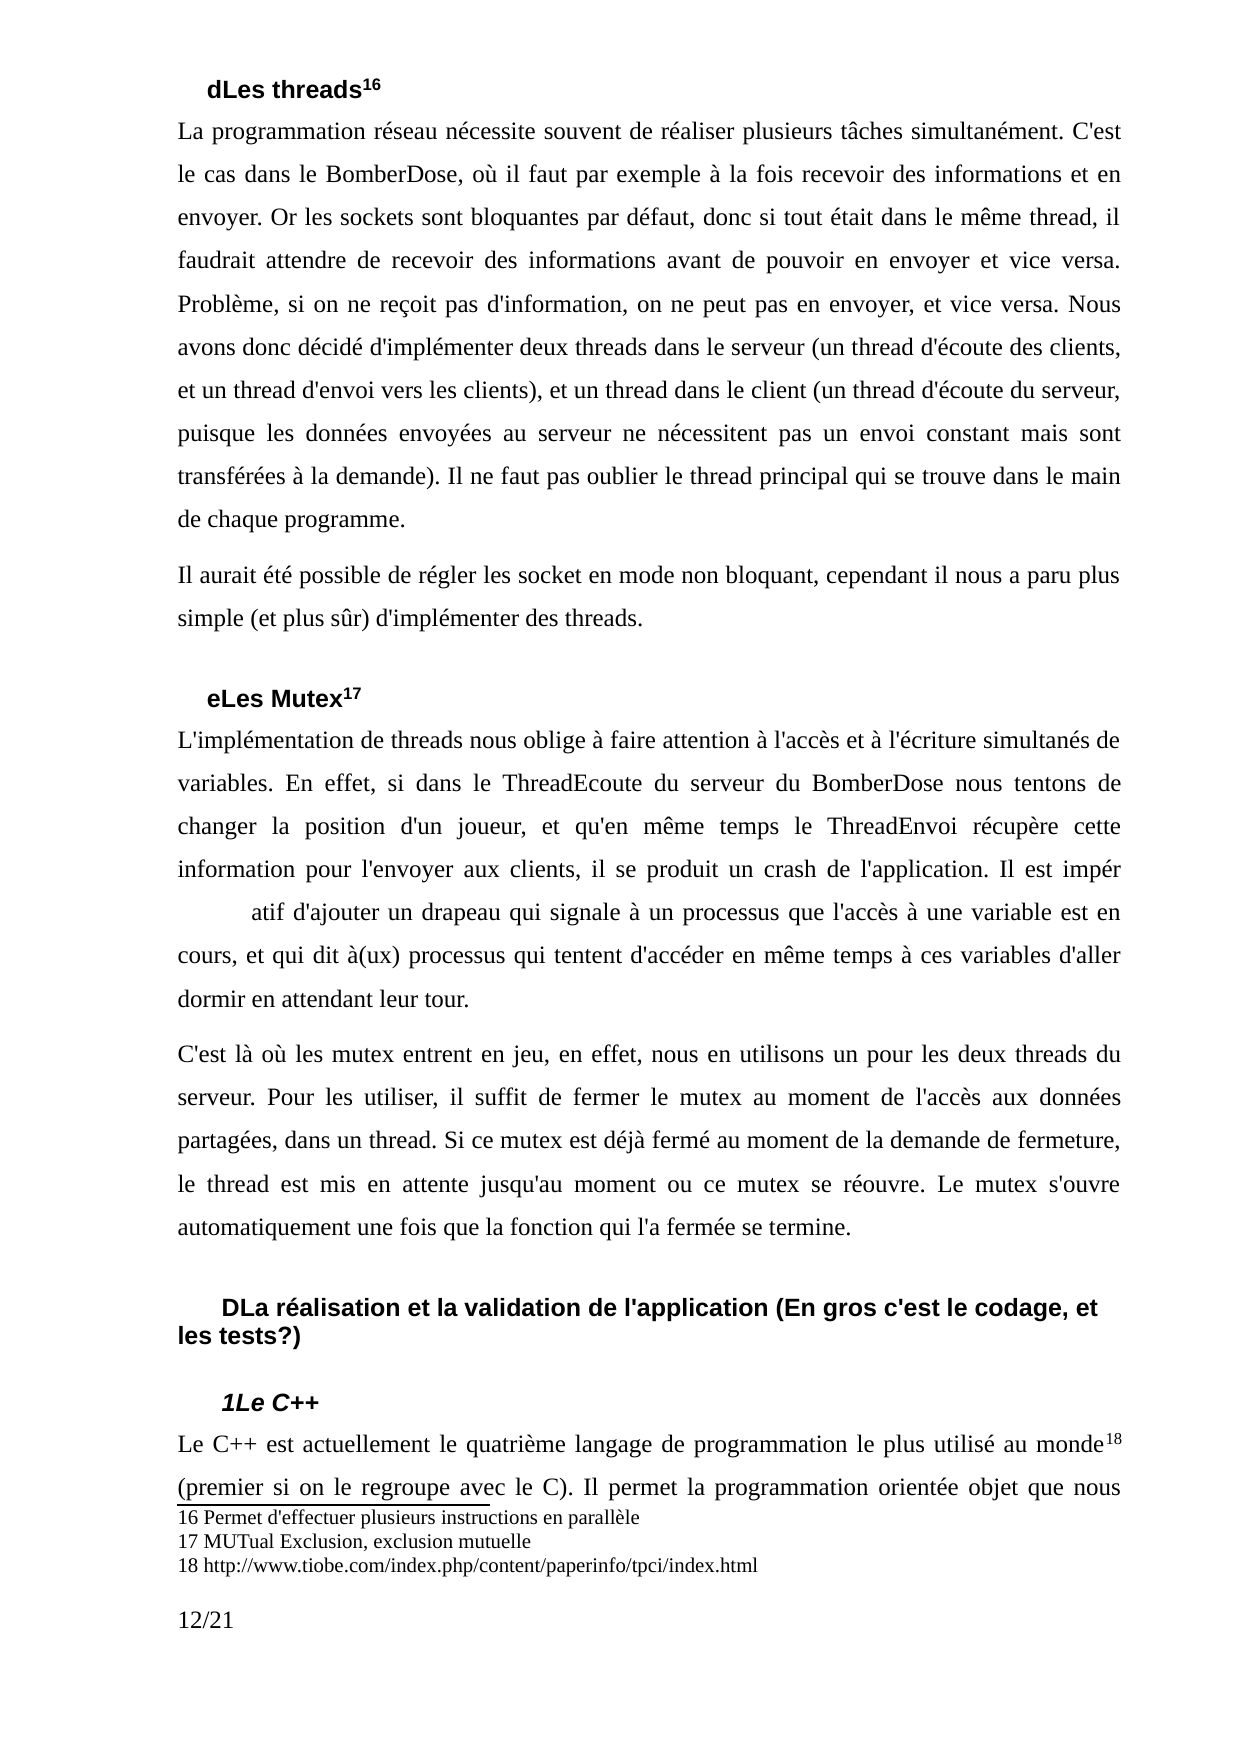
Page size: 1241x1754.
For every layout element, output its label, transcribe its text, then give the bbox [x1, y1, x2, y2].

subtitle Les threads [177, 75, 1122, 104]
subtitle Le C++ [177, 1387, 1122, 1416]
text MUTual Exclusion, exclusion mutuelle [177, 1529, 1122, 1553]
text C'est là où les mutex entrent en jeu, en effet, nous en utilisons un pour les deux threads du serveur. Pour les utiliser, il suffit de fermer le mutex au moment de l'accès aux données partagées, dans un thread. Si ce mutex est déjà fermé au moment de la demande de fermeture, le thread est mis en attente jusqu'au moment ou ce mutex se réouvre. Le mutex s'ouvre automatiquement une fois que la fonction qui l'a fermée se termine. [177, 1039, 1122, 1241]
text http://www.tiobe.com/index.php/content/paperinfo/tpci/index.html [177, 1553, 1122, 1577]
text Permet d'effectuer plusieurs instructions en parallèle [177, 1505, 1122, 1529]
subtitle La réalisation et la validation de l'application (En gros c'est le codage, et les tests?) [177, 1292, 1122, 1350]
text Le C++ est actuellement le quatrième langage de programmation le plus utilisé au monde (premier si on le regroupe avec le C). Il permet la programmation orientée objet que nous [177, 1429, 1122, 1501]
text La programmation réseau nécessite souvent de réaliser plusieurs tâches simultanément. C'est le cas dans le BomberDose, où il faut par exemple à la fois recevoir des informations et en envoyer. Or les sockets sont bloquantes par défaut, donc si tout était dans le même thread, il faudrait attendre de recevoir des informations avant de pouvoir en envoyer et vice versa. Problème, si on ne reçoit pas d'information, on ne peut pas en envoyer, et vice versa. Nous avons donc décidé d'implémenter deux threads dans le serveur (un thread d'écoute des clients, et un thread d'envoi vers les clients), et un thread dans le client (un thread d'écoute du serveur, puisque les données envoyées au serveur ne nécessitent pas un envoi constant mais sont transférées à la demande). Il ne faut pas oublier le thread principal qui se trouve dans le main de chaque programme. [177, 116, 1122, 533]
subtitle Les Mutex [177, 684, 1122, 712]
text Il aurait été possible de régler les socket en mode non bloquant, cependant il nous a paru plus simple (et plus sûr) d'implémenter des threads. [177, 560, 1122, 632]
text L'implémentation de threads nous oblige à faire attention à l'accès et à l'écriture simultanés de variables. En effet, si dans le ThreadEcoute du serveur du BomberDose nous tentons de changer la position d'un joueur, et qu'en même temps le ThreadEnvoi récupère cette information pour l'envoyer aux clients, il se produit un crash de l'application. Il est impér atif d'ajouter un drapeau qui signale à un processus que l'accès à une variable est en cours, et qui dit à(ux) processus qui tentent d'accéder en même temps à ces variables d'aller dormir en attendant leur tour. [177, 725, 1122, 1012]
